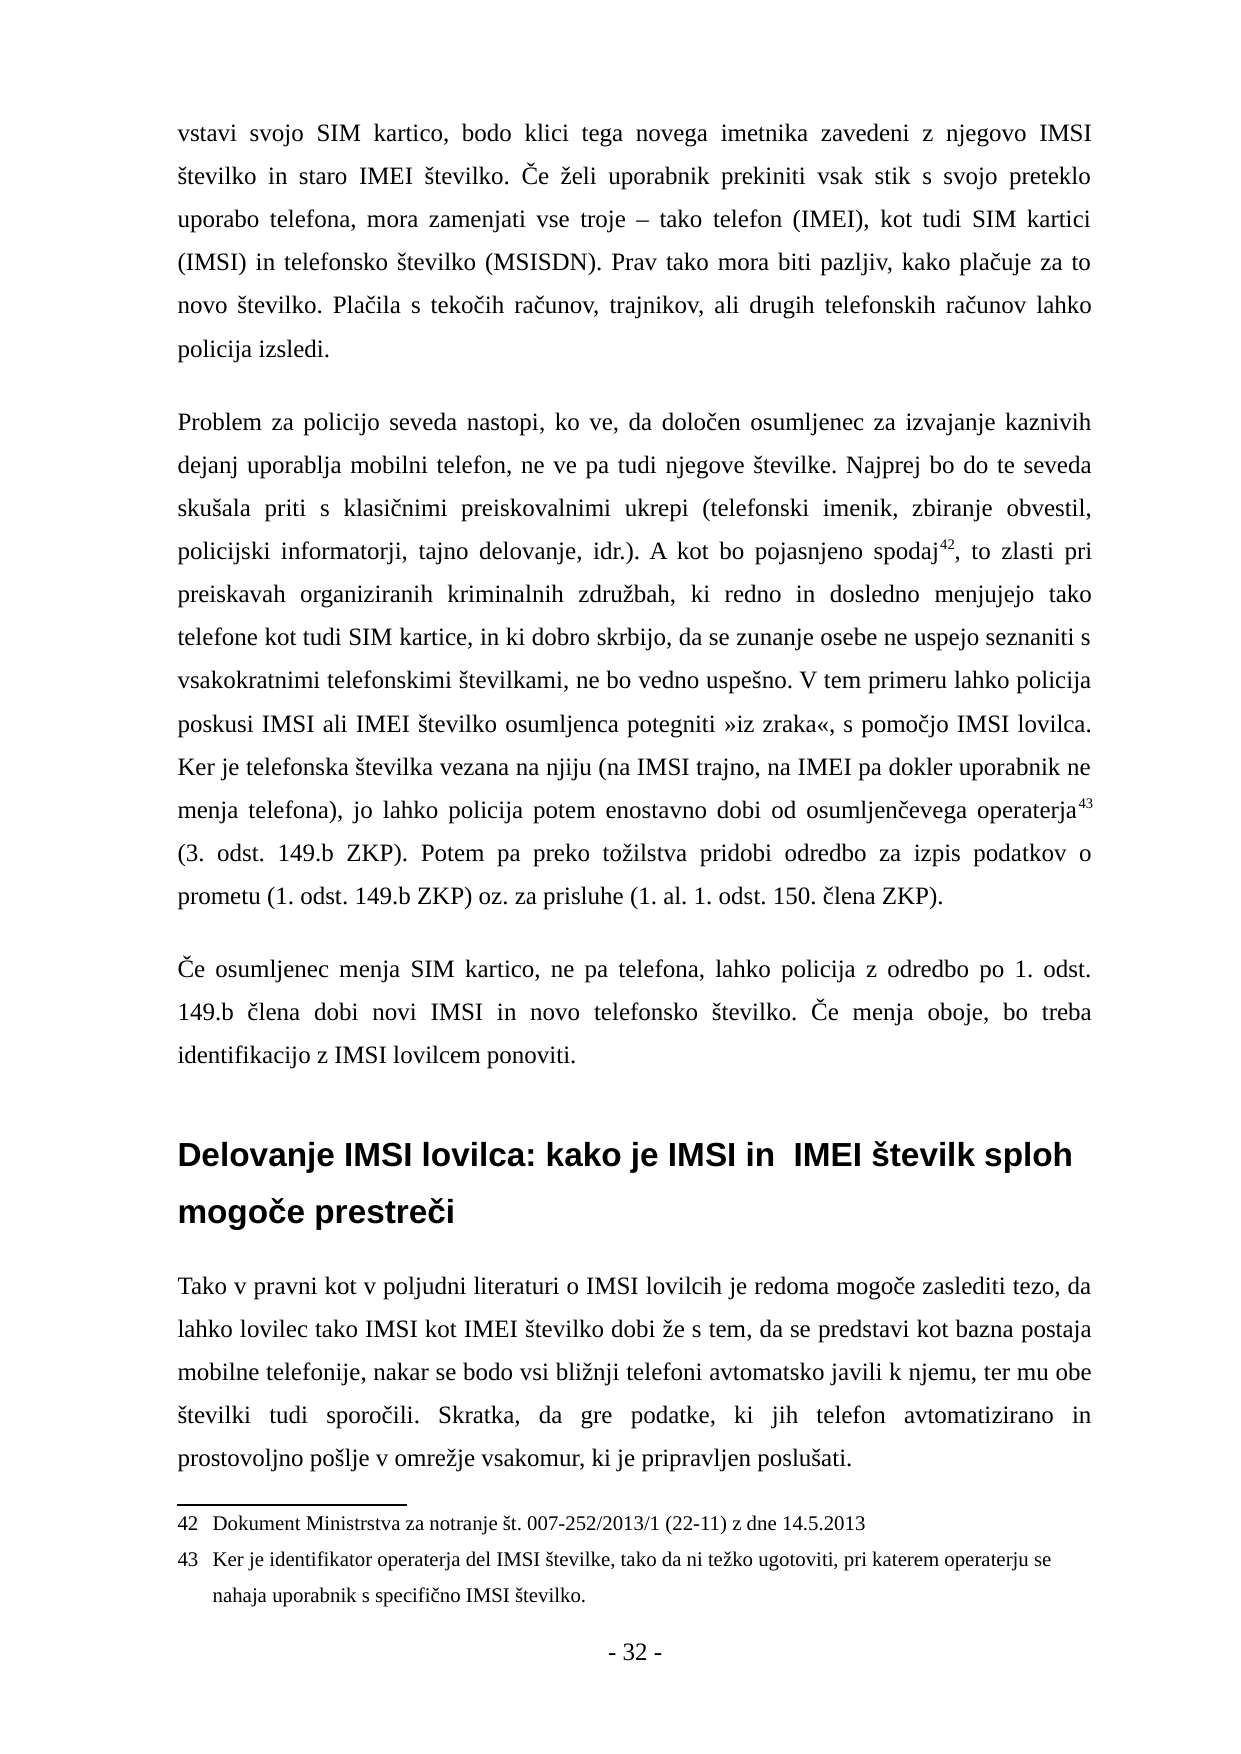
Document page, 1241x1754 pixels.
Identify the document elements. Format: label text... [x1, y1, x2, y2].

text Tako v pravni kot v poljudni literaturi o IMSI lovilcih je redoma mogoče zaslediti tezo, da lahko lovilec tako IMSI kot IMEI številko dobi že s tem, da se predstavi kot bazna postaja mobilne telefonije, nakar se bodo vsi bližnji telefoni avtomatsko javili k njemu, ter mu obe številki tudi sporočili. Skratka, da gre podatke, ki jih telefon avtomatizirano in prostovoljno pošlje v omrežje vsakomur, ki je pripravljen poslušati. [177, 1271, 1093, 1472]
text Problem za policijo seveda nastopi, ko ve, da določen osumljenec za izvajanje kaznivih dejanj uporablja mobilni telefon, ne ve pa tudi njegove številke. Najprej bo do te seveda skušala priti s klasičnimi preiskovalnimi ukrepi (telefonski imenik, zbiranje obvestil, policijski informatorji, tajno delovanje, idr.). A kot bo pojasnjeno spodaj, to zlasti pri preiskavah organiziranih kriminalnih združbah, ki redno in dosledno menjujejo tako telefone kot tudi SIM kartice, in ki dobro skrbijo, da se zunanje osebe ne uspejo seznaniti s vsakokratnimi telefonskimi številkami, ne bo vedno uspešno. V tem primeru lahko policija poskusi IMSI ali IMEI številko osumljenca potegniti »iz zraka«, s pomočjo IMSI lovilca. Ker je telefonska številka vezana na njiju (na IMSI trajno, na IMEI pa dokler uporabnik ne menja telefona), jo lahko policija potem enostavno dobi od osumljenčevega operaterja (3. odst. 149.b ZKP). Potem pa preko tožilstva pridobi odredbo za izpis podatkov o prometu (1. odst. 149.b ZKP) oz. za prisluhe (1. al. 1. odst. 150. člena ZKP). [177, 407, 1093, 910]
subtitle Delovanje IMSI lovilca: kako je IMSI in IMEI številk sploh mogoče prestreči [177, 1135, 1093, 1231]
text Ker je identifikator operaterja del IMSI številke, tako da ni težko ugotoviti, pri katerem operaterju se nahaja uporabnik s specifično IMSI številko. [177, 1547, 1093, 1607]
text Če osumljenec menja SIM kartico, ne pa telefona, lahko policija z odredbo po 1. odst. 149.b člena dobi novi IMSI in novo telefonsko številko. Če menja oboje, bo treba identifikacijo z IMSI lovilcem ponoviti. [177, 954, 1093, 1069]
text Dokument Ministrstva za notranje št. 007-252/2013/1 (22-11) z dne 14.5.2013 [177, 1511, 1093, 1535]
text vstavi svojo SIM kartico, bodo klici tega novega imetnika zavedeni z njegovo IMSI številko in staro IMEI številko. Če želi uporabnik prekiniti vsak stik s svojo preteklo uporabo telefona, mora zamenjati vse troje – tako telefon (IMEI), kot tudi SIM kartici (IMSI) in telefonsko številko (MSISDN). Prav tako mora biti pazljiv, kako plačuje za to novo številko. Plačila s tekočih računov, trajnikov, ali drugih telefonskih računov lahko policija izsledi. [177, 118, 1093, 362]
